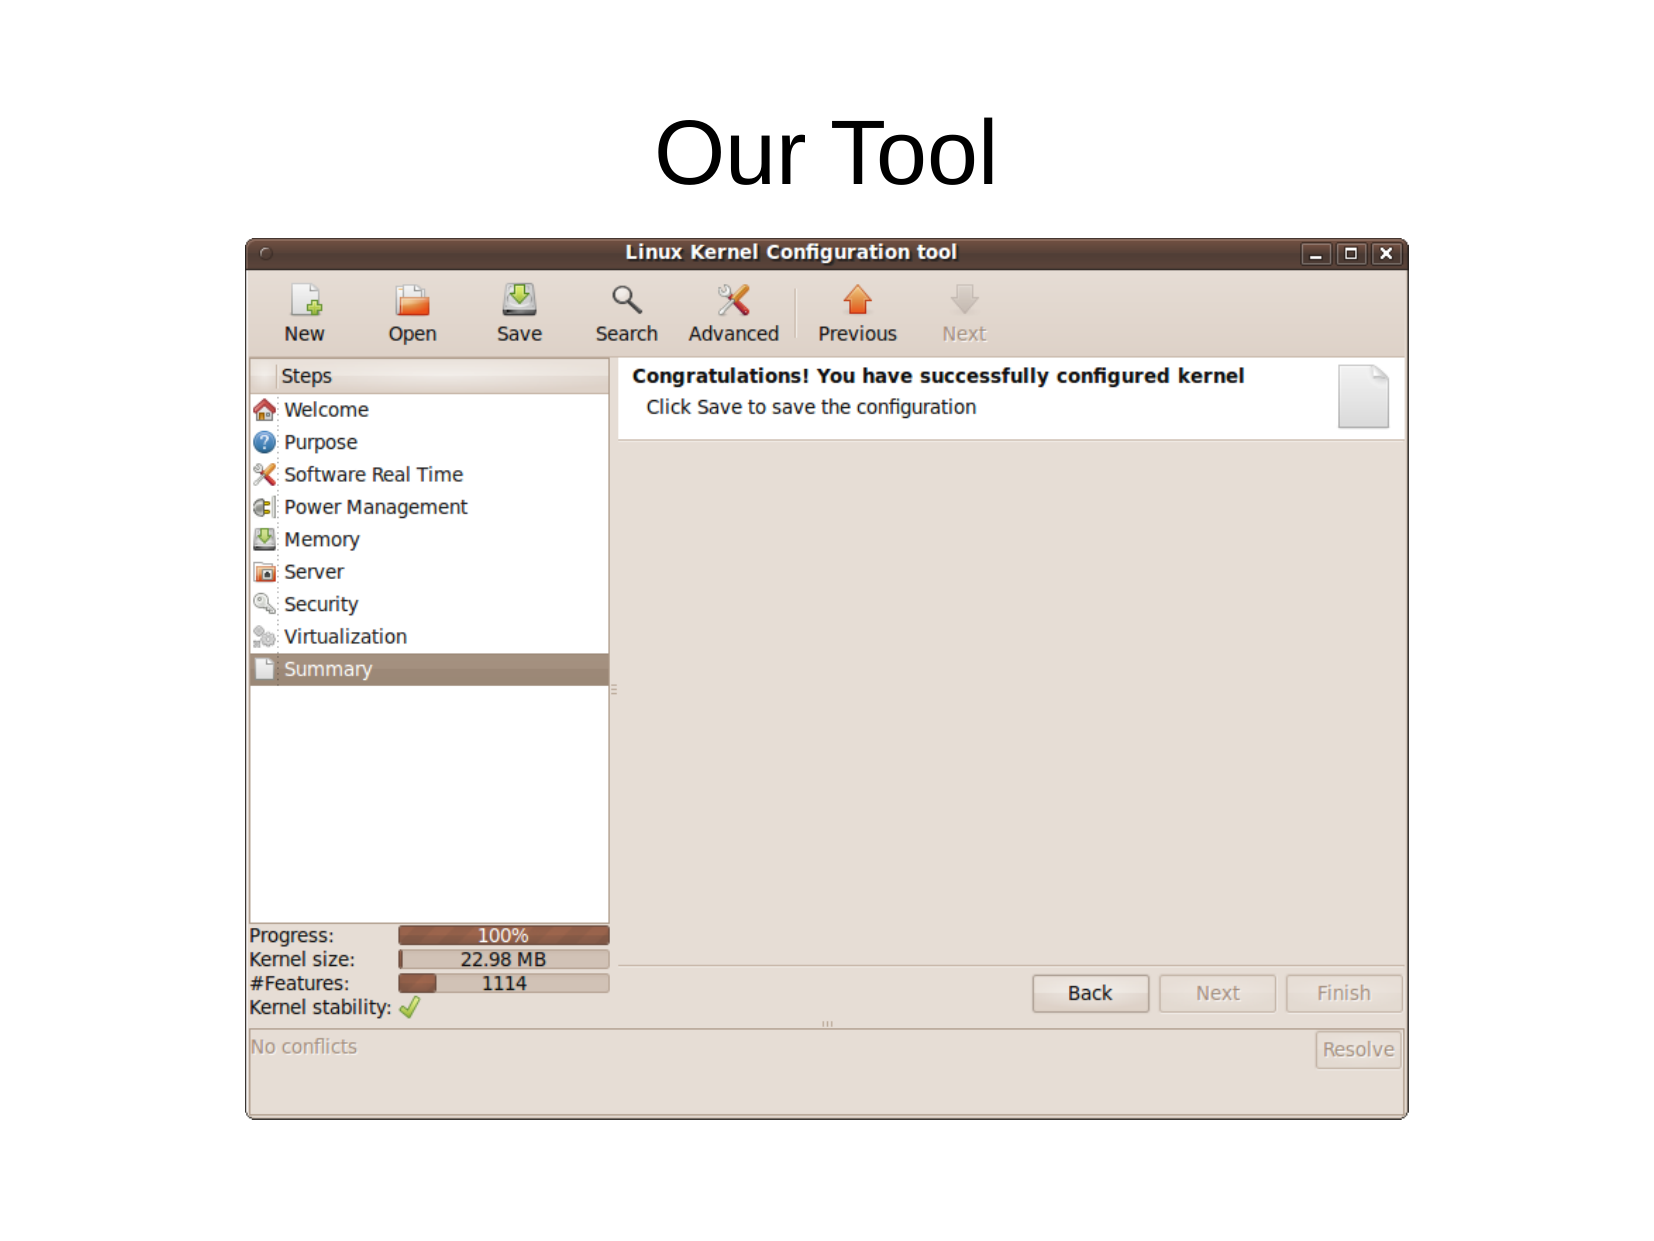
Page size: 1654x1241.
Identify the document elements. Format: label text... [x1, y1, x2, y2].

title Our Tool [82, 49, 1571, 257]
picture [245, 238, 1409, 1120]
